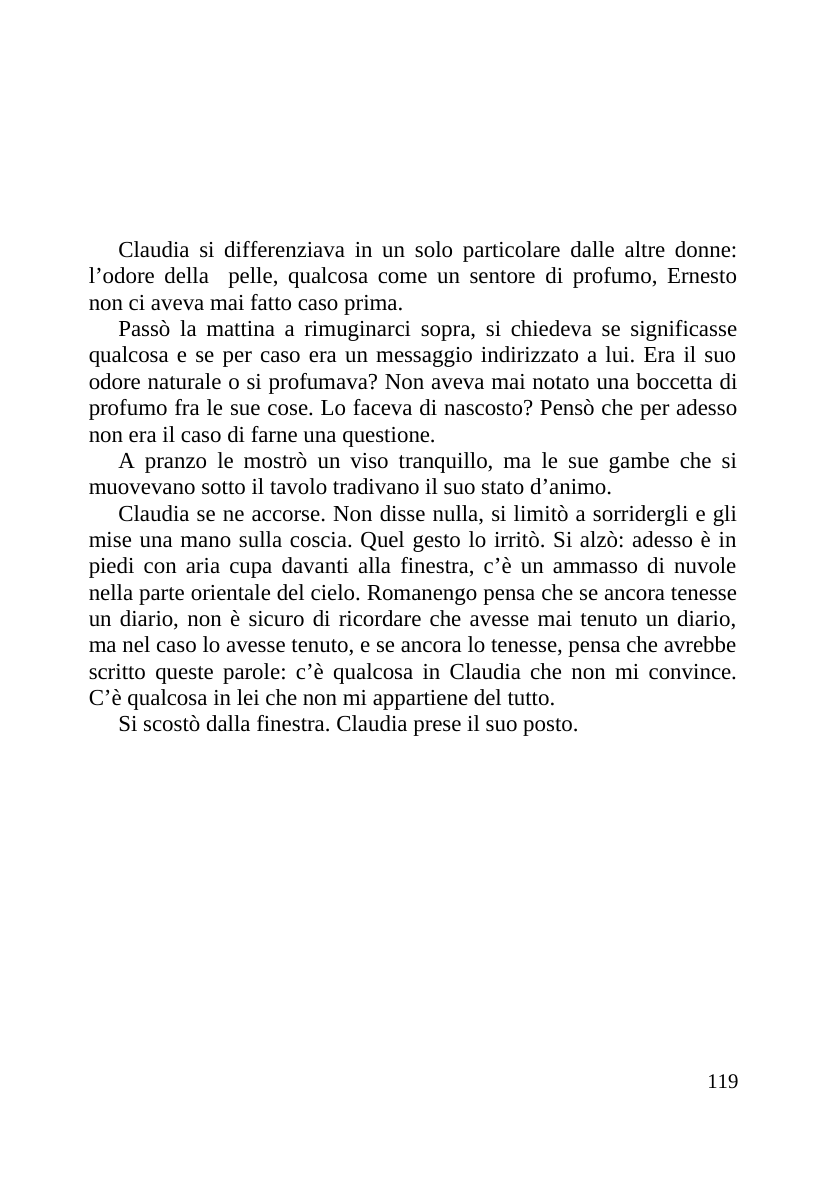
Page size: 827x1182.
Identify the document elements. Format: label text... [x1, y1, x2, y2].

text Passò la mattina a rimuginarci sopra, si chiedeva se significasse qualcosa e se per caso era un messaggio indirizzato a lui. Era il suo odore naturale o si profumava? Non aveva mai notato una boccetta di profumo fra le sue cose. Lo faceva di nascosto? Pensò che per adesso non era il caso di farne una questione. [88, 315, 738, 447]
text A pranzo le mostrò un viso tranquillo, ma le sue gambe che si muovevano sotto il tavolo tradivano il suo stato d’animo. [88, 447, 738, 500]
text Si scostò dalla finestra. Claudia prese il suo posto. [88, 711, 738, 737]
text Claudia se ne accorse. Non disse nulla, si limitò a sorridergli e gli mise una mano sulla coscia. Quel gesto lo irritò. Si alzò: adesso è in piedi con aria cupa davanti alla finestra, c’è un ammasso di nuvole nella parte orientale del cielo. Romanengo pensa che se ancora tenesse un diario, non è sicuro di ricordare che avesse mai tenuto un diario, ma nel caso lo avesse tenuto, e se ancora lo tenesse, pensa che avrebbe scritto queste parole: c’è qualcosa in Claudia che non mi convince. C’è qualcosa in lei che non mi appartiene del tutto. [88, 500, 738, 711]
text Claudia si differenziava in un solo particolare dalle altre donne: l’odore della pelle, qualcosa come un sentore di profumo, Ernesto non ci aveva mai fatto caso prima. [88, 236, 738, 315]
